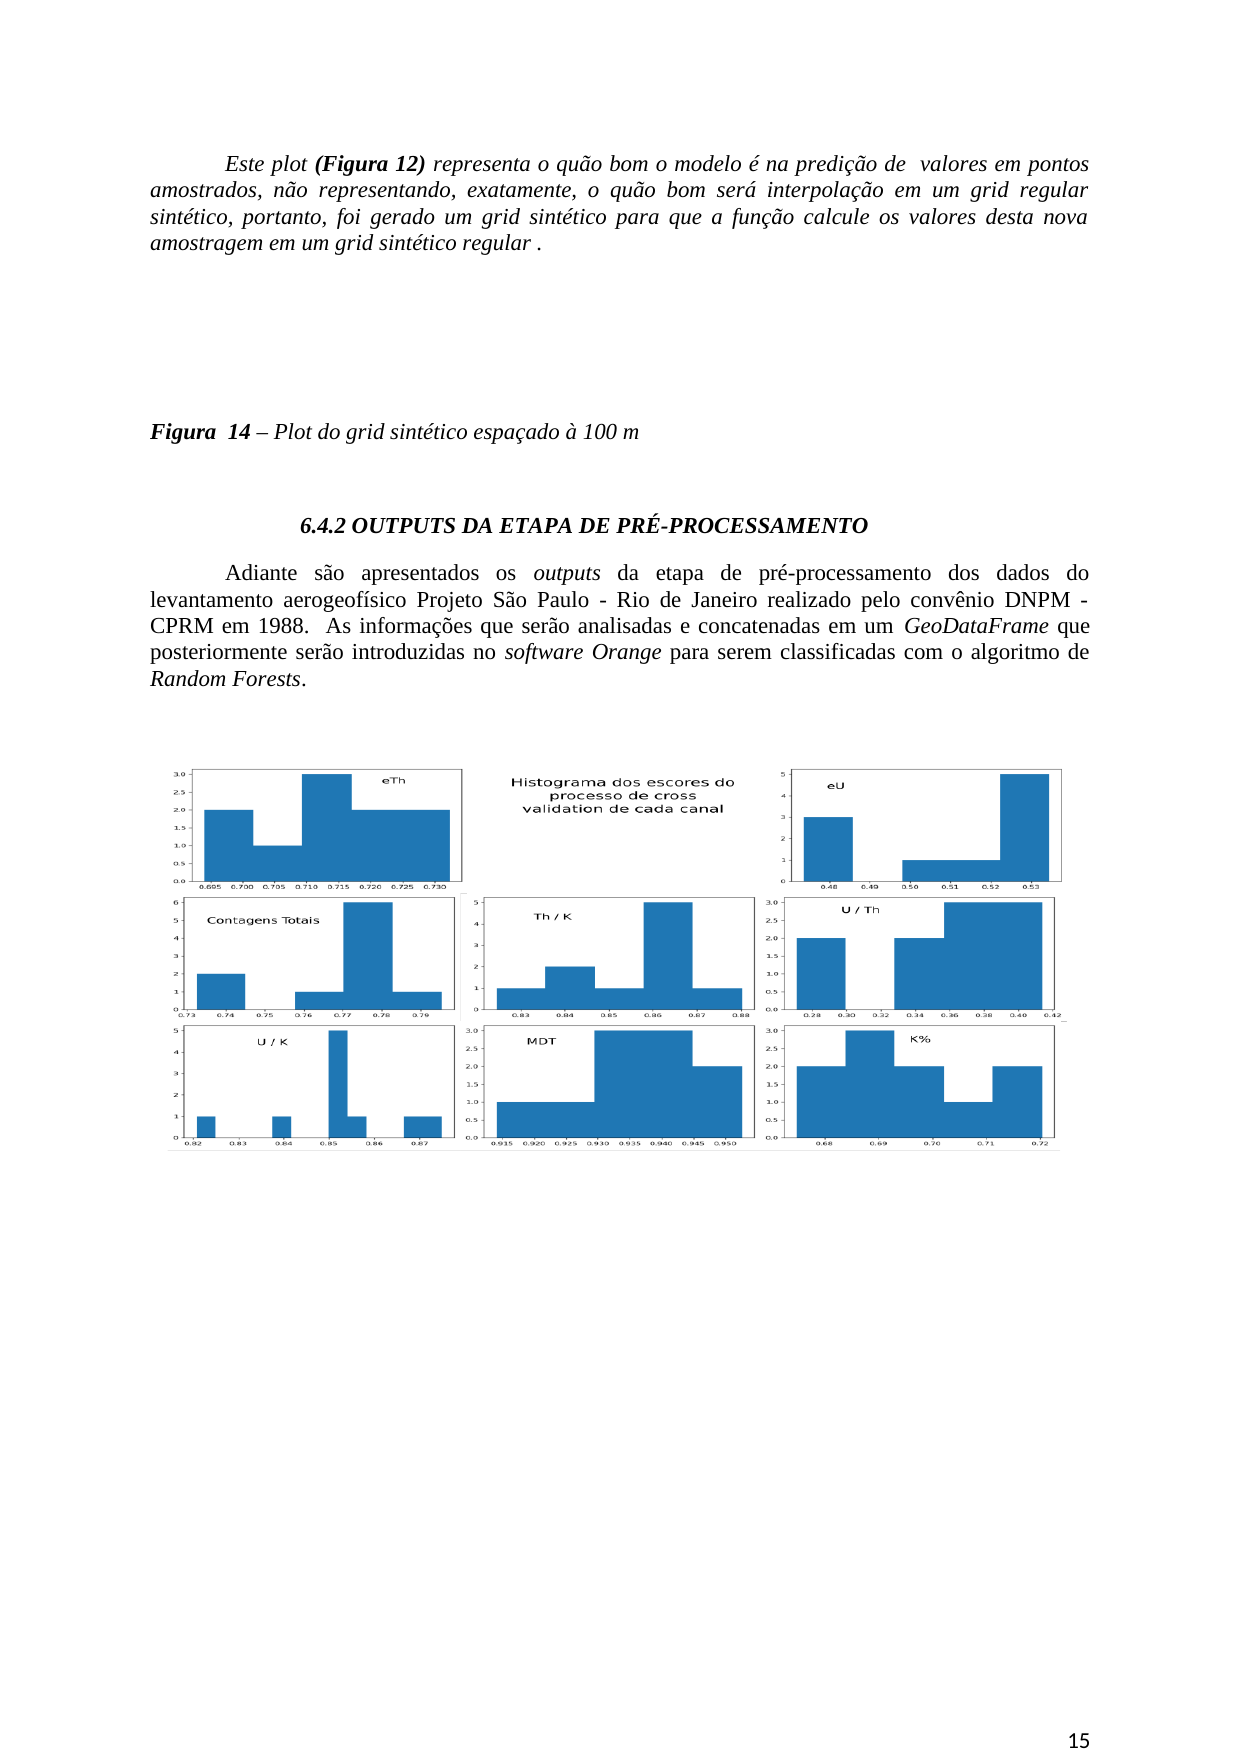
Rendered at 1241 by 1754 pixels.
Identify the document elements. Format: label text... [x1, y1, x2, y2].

text Adiante são apresentados os outputs da etapa de pré-processamento dos dados do levantamento aerogeofísico Projeto São Paulo - Rio de Janeiro realizado pelo convênio DNPM - CPRM em 1988. As informações que serão analisadas e concatenadas em um GeoDataFrame que posteriormente serão introduzidas no software Orange para serem classificadas com o algoritmo de Random Forests. [150, 559, 1090, 691]
picture [150, 740, 1075, 1159]
subtitle 6.4.2 OUTPUTS DA ETAPA DE PRÉ-PROCESSAMENTO [150, 512, 1090, 538]
text Este plot (Figura 12) representa o quão bom o modelo é na predição de valores em pontos amostrados, não representando, exatamente, o quão bom será interpolação em um grid regular sintético, portanto, foi gerado um grid sintético para que a função calcule os valores desta nova amostragem em um grid sintético regular . [150, 150, 1090, 255]
text Figura 14 – Plot do grid sintético espaçado à 100 m [150, 418, 1090, 444]
